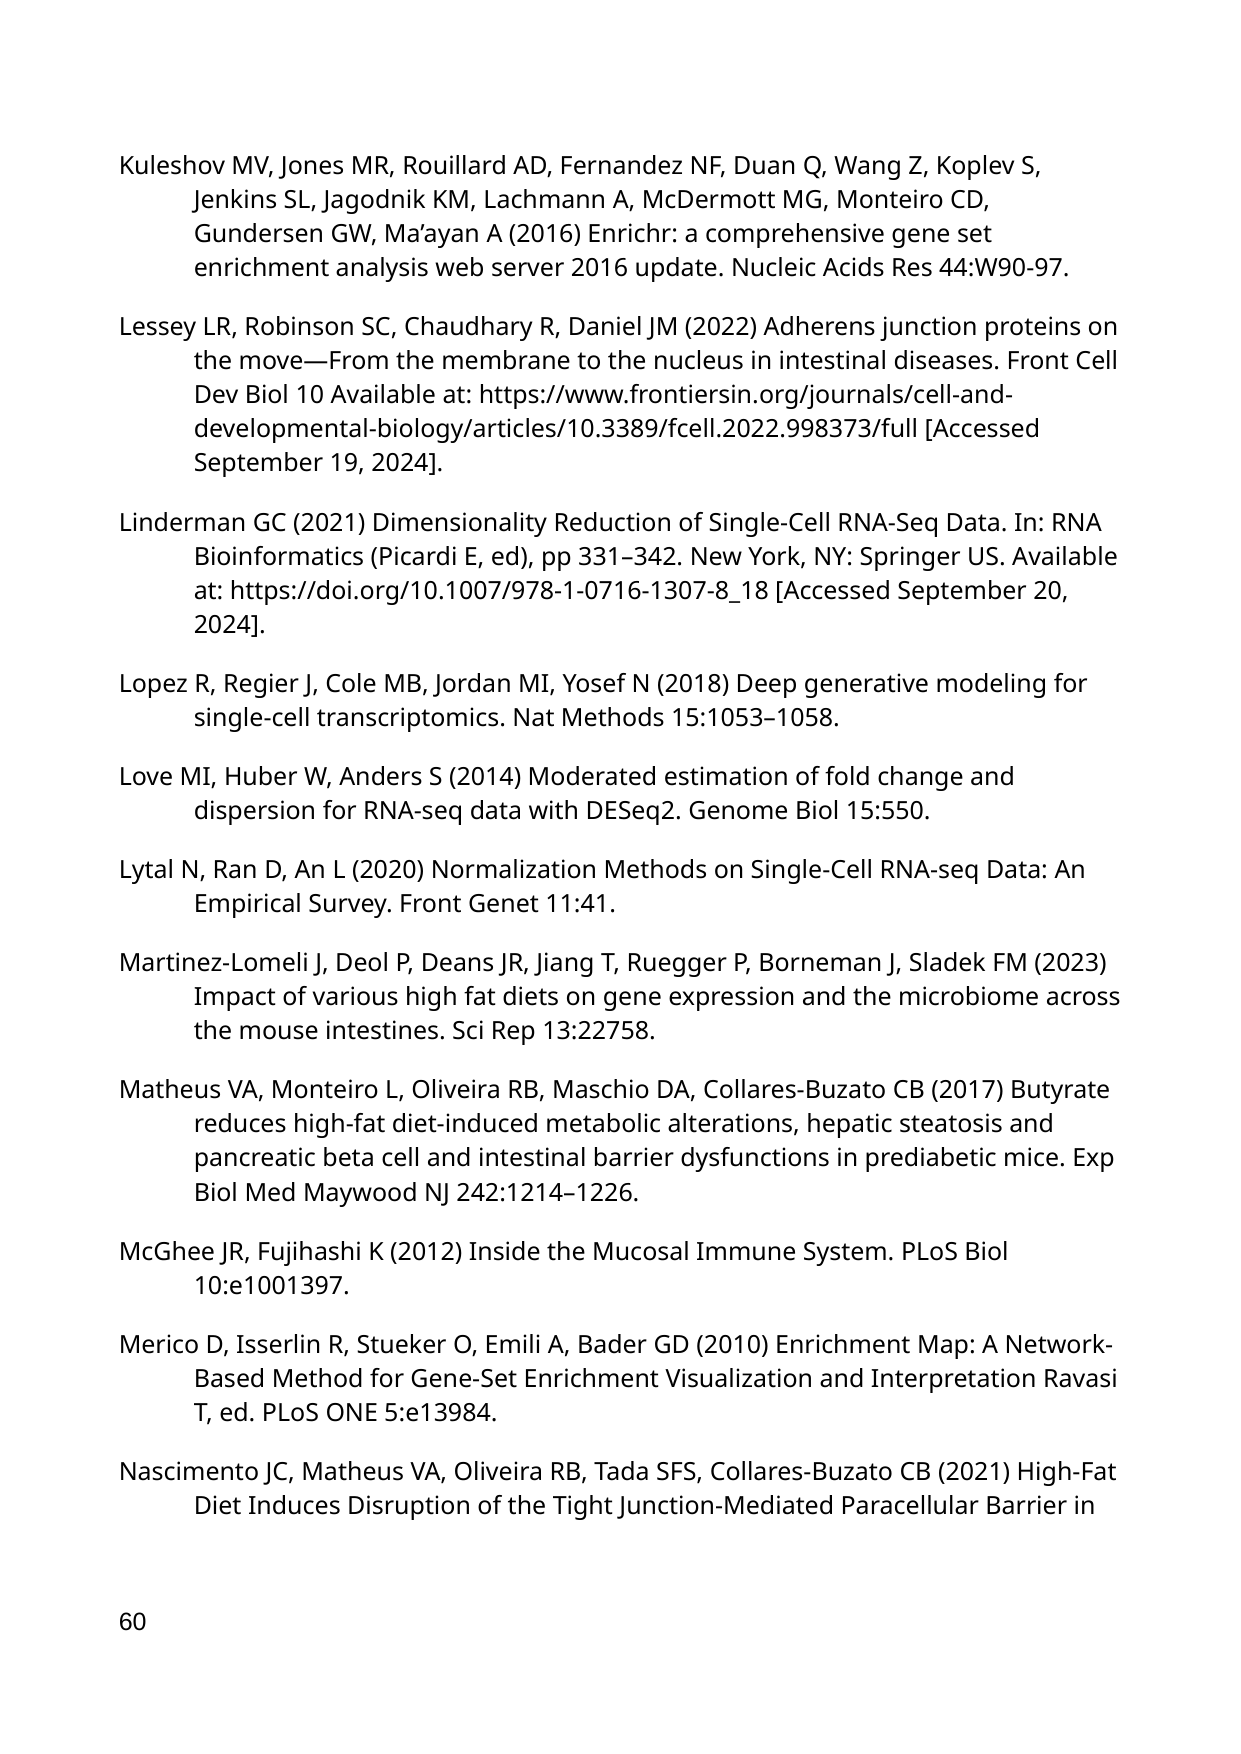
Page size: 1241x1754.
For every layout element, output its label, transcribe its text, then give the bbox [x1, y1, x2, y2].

text Merico D, Isserlin R, Stueker O, Emili A, Bader GD (2010) Enrichment Map: A Network-Based Method for Gene-Set Enrichment Visualization and Interpretation Ravasi T, ed. PLoS ONE 5:e13984. [118, 1326, 1122, 1428]
text Kuleshov MV, Jones MR, Rouillard AD, Fernandez NF, Duan Q, Wang Z, Koplev S, Jenkins SL, Jagodnik KM, Lachmann A, McDermott MG, Monteiro CD, Gundersen GW, Ma’ayan A (2016) Enrichr: a comprehensive gene set enrichment analysis web server 2016 update. Nucleic Acids Res 44:W90-97. [118, 148, 1122, 284]
text Linderman GC (2021) Dimensionality Reduction of Single-Cell RNA-Seq Data. In: RNA Bioinformatics (Picardi E, ed), pp 331–342. New York, NY: Springer US. Available at: https://doi.org/10.1007/978-1-0716-1307-8_18 [Accessed September 20, 2024]. [118, 504, 1122, 640]
text Love MI, Huber W, Anders S (2014) Moderated estimation of fold change and dispersion for RNA-seq data with DESeq2. Genome Biol 15:550. [118, 758, 1122, 827]
text Lopez R, Regier J, Cole MB, Jordan MI, Yosef N (2018) Deep generative modeling for single-cell transcriptomics. Nat Methods 15:1053–1058. [118, 665, 1122, 733]
text McGhee JR, Fujihashi K (2012) Inside the Mucosal Immune System. PLoS Biol 10:e1001397. [118, 1233, 1122, 1301]
text Lessey LR, Robinson SC, Chaudhary R, Daniel JM (2022) Adherens junction proteins on the move—From the membrane to the nucleus in intestinal diseases. Front Cell Dev Biol 10 Available at: https://www.frontiersin.org/journals/cell-and-developmental-biology/articles/10.3389/fcell.2022.998373/full [Accessed September 19, 2024]. [118, 309, 1122, 479]
text Martinez-Lomeli J, Deol P, Deans JR, Jiang T, Ruegger P, Borneman J, Sladek FM (2023) Impact of various high fat diets on gene expression and the microbiome across the mouse intestines. Sci Rep 13:22758. [118, 945, 1122, 1047]
text Lytal N, Ran D, An L (2020) Normalization Methods on Single-Cell RNA-seq Data: An Empirical Survey. Front Genet 11:41. [118, 852, 1122, 920]
text Matheus VA, Monteiro L, Oliveira RB, Maschio DA, Collares-Buzato CB (2017) Butyrate reduces high-fat diet-induced metabolic alterations, hepatic steatosis and pancreatic beta cell and intestinal barrier dysfunctions in prediabetic mice. Exp Biol Med Maywood NJ 242:1214–1226. [118, 1072, 1122, 1208]
text Nascimento JC, Matheus VA, Oliveira RB, Tada SFS, Collares-Buzato CB (2021) High-Fat Diet Induces Disruption of the Tight Junction-Mediated Paracellular Barrier in [118, 1453, 1122, 1522]
